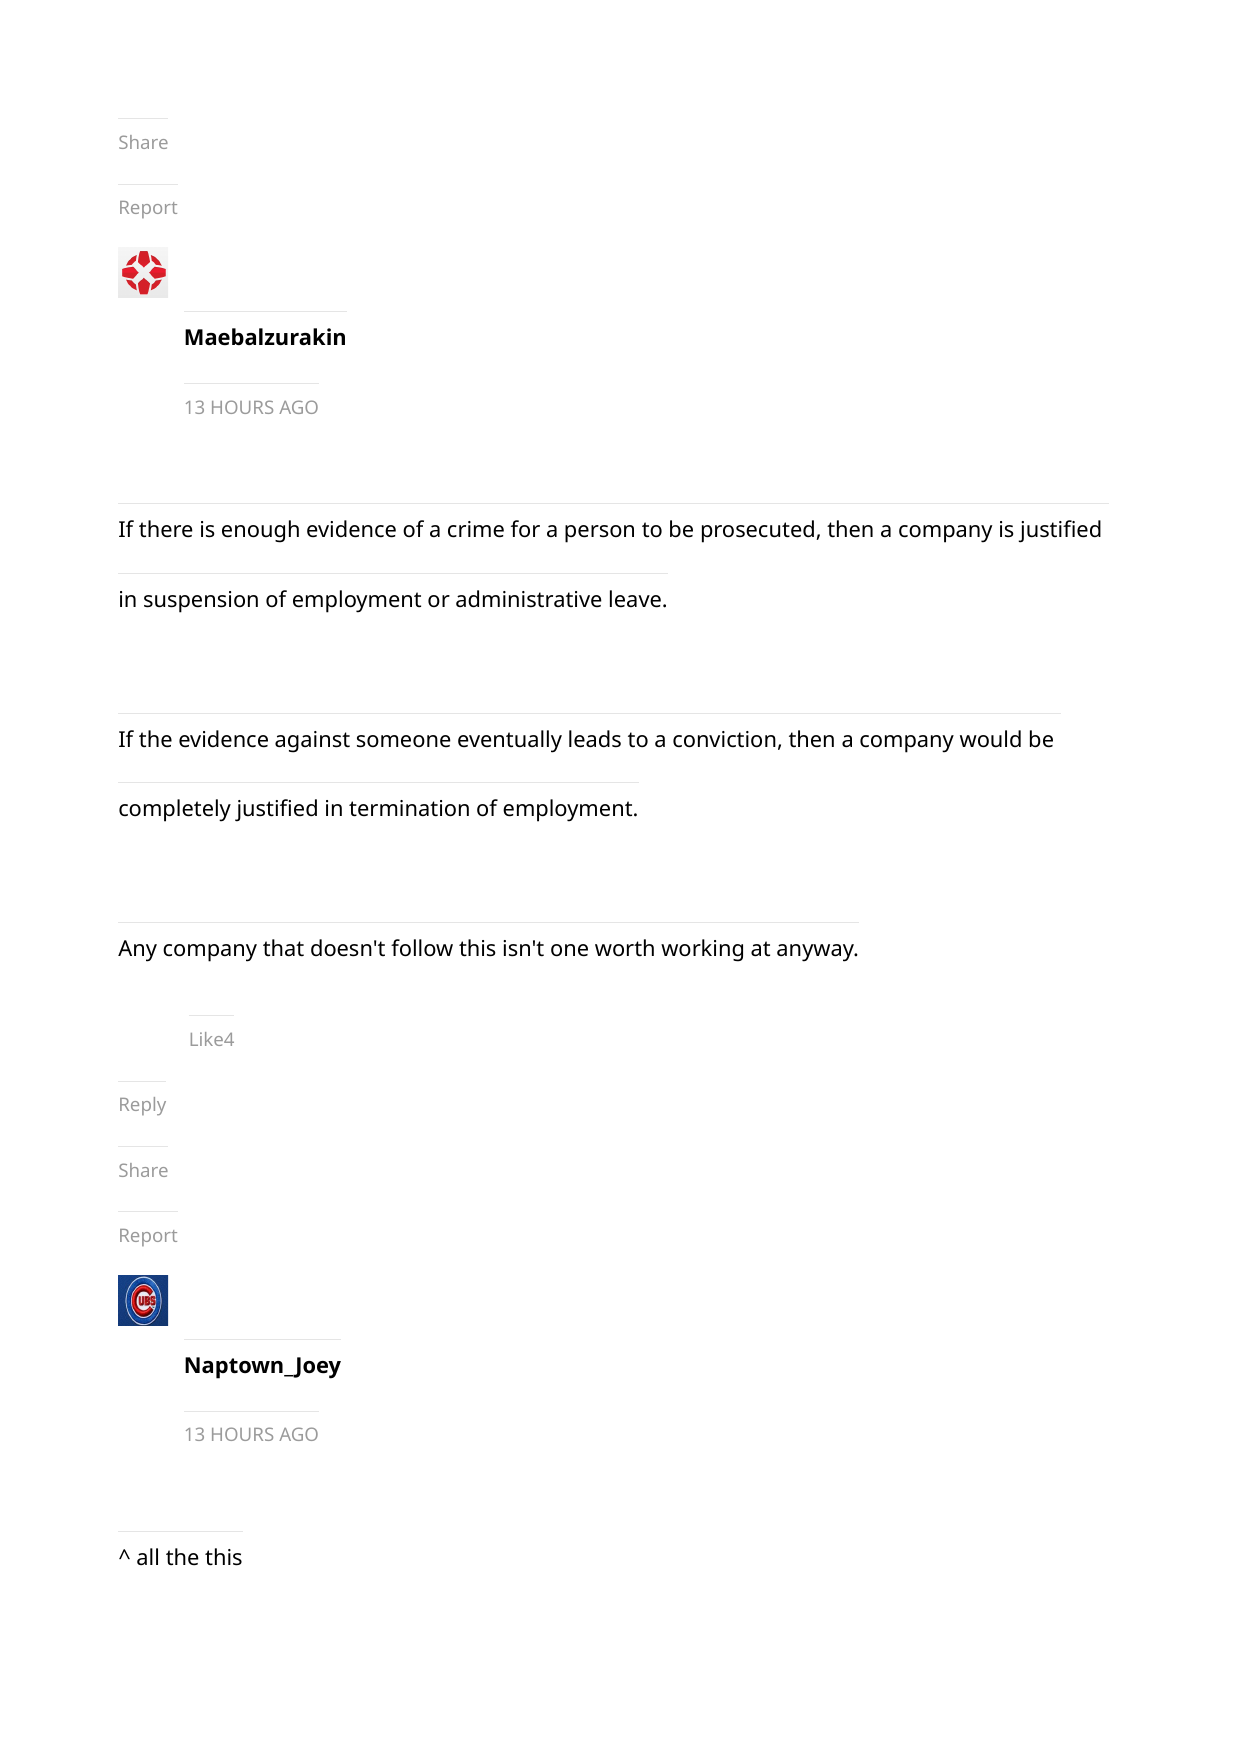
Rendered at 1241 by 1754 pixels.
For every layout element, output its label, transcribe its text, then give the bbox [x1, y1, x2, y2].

text Reply [118, 1081, 1122, 1117]
text 13 HOURS AGO [184, 383, 1117, 419]
picture [118, 1275, 169, 1326]
picture [118, 247, 169, 298]
text ^ all the this [118, 1531, 1122, 1572]
text Report [118, 1211, 1122, 1248]
text Report [118, 183, 1122, 220]
text Naptown_Joey [184, 1339, 1114, 1380]
text Share [118, 118, 1122, 155]
text If there is enough evidence of a crime for a person to be prosecuted, then a company is justified in suspension of employment or administrative leave. If the evidence against someone eventually leads to a conviction, then a company would be completely justified in termination of employment. Any company that doesn't follow this isn't one worth working at anyway. [118, 503, 1122, 963]
text 13 HOURS AGO [184, 1411, 1117, 1447]
text Share [118, 1146, 1122, 1182]
text Like4 [188, 1015, 1122, 1052]
text Maebalzurakin [184, 311, 1114, 352]
